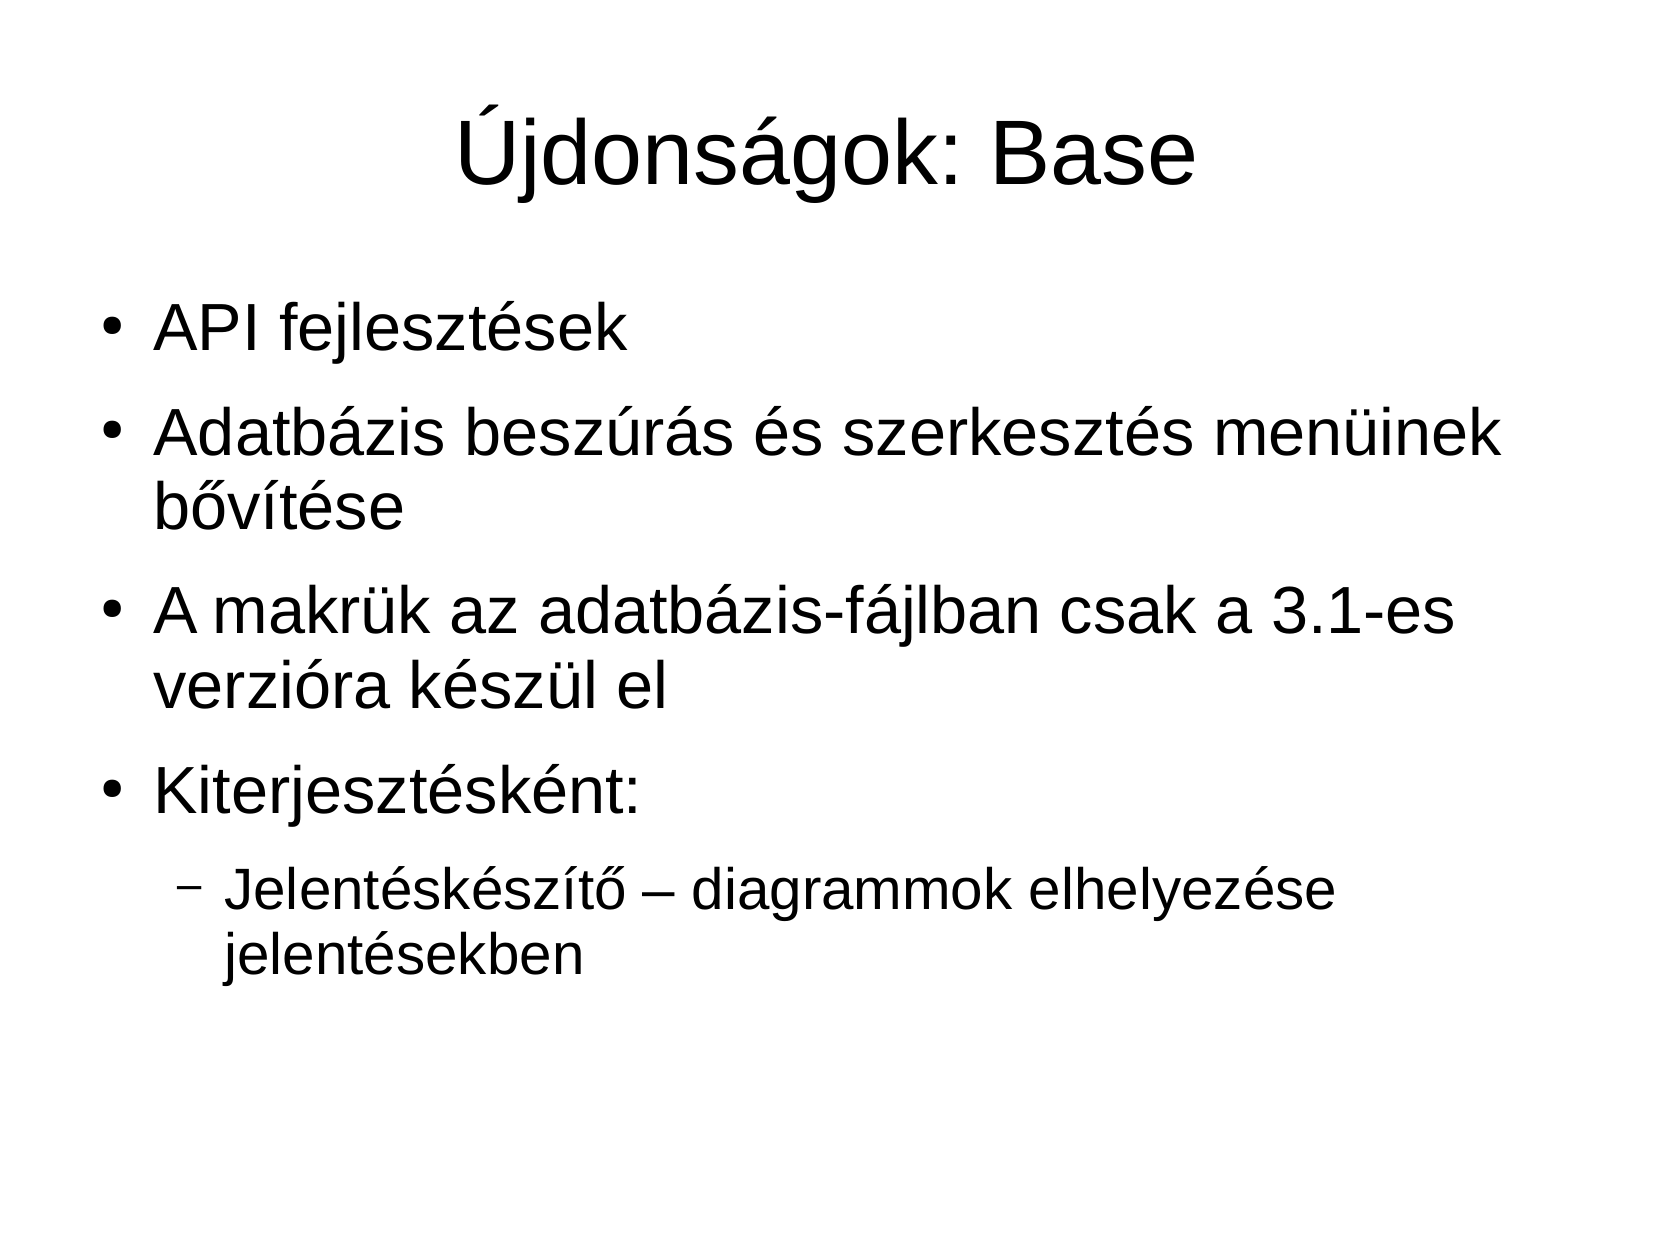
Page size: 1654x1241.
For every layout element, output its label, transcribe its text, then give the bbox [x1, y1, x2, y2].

title Újdonságok: Base [82, 49, 1571, 257]
list API fejlesztések Adatbázis beszúrás és szerkesztés menüinek bővítése A makrük az adatbázis-fájlban csak a 3.1-es verzióra készül el Kiterjesztésként: Jelentéskészítő – diagrammok elhelyezése jelentésekben [82, 290, 1571, 1094]
